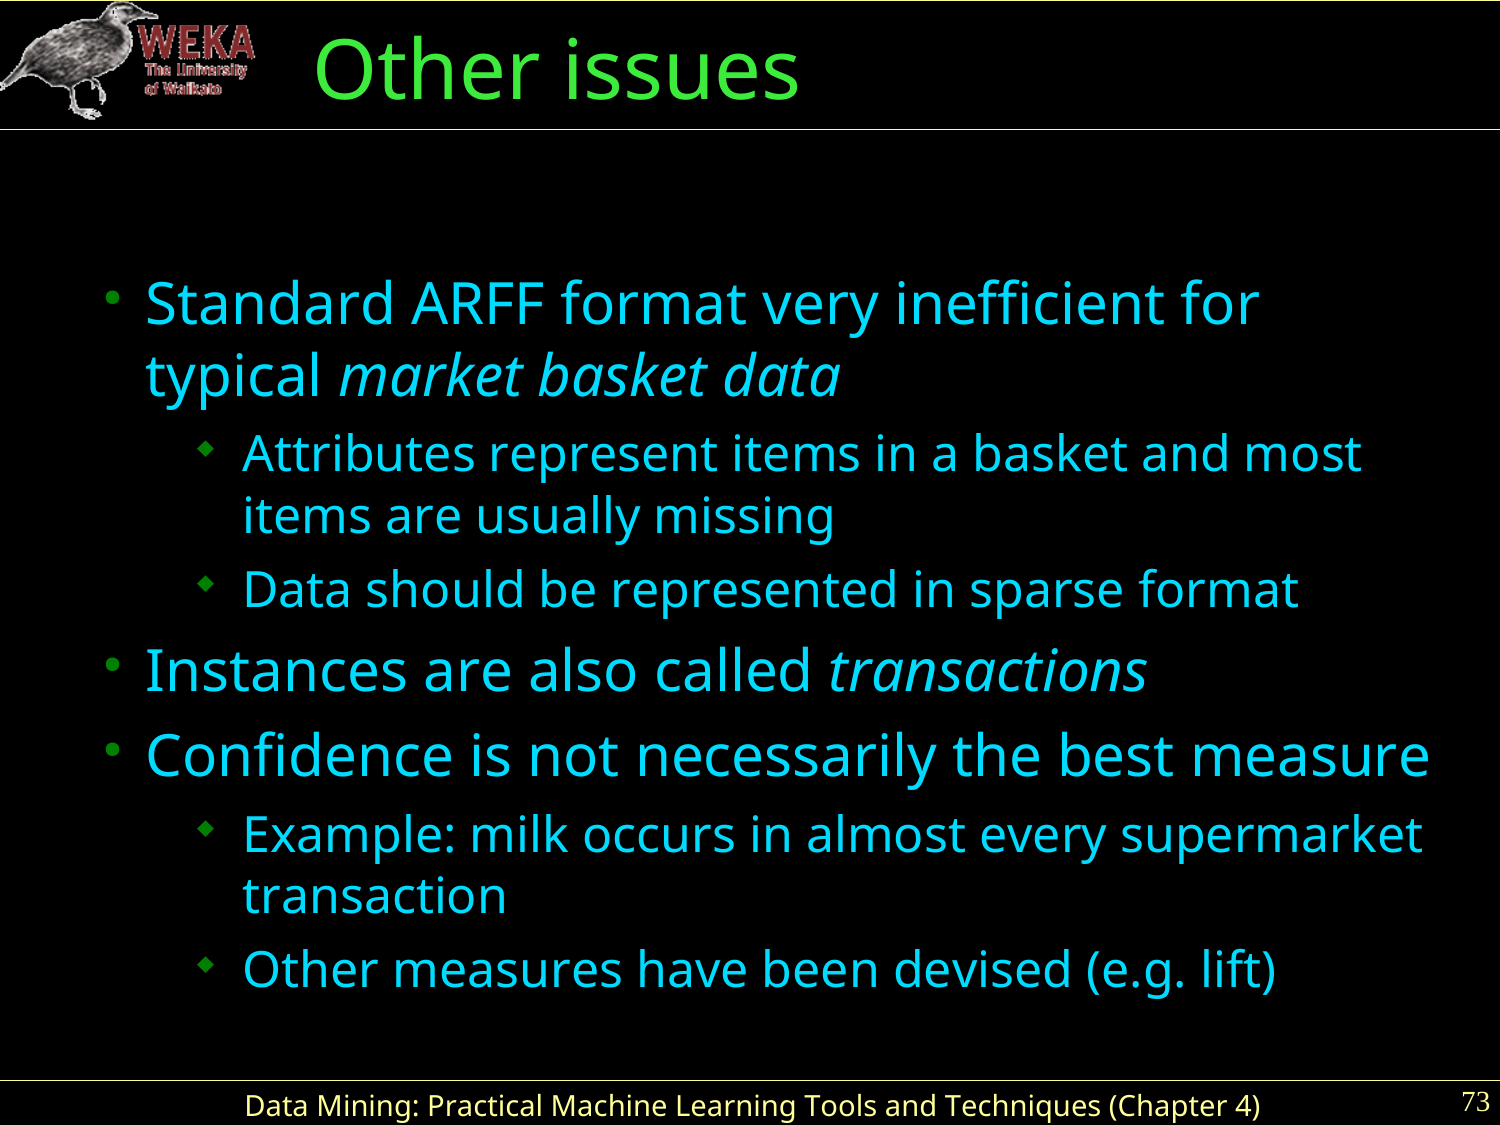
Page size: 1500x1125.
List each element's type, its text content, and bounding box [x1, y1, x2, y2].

text_box Standard ARFF format very inefficient for typical market basket data Attributes represent items in a basket and most items are usually missing Data should be represented in sparse format Instances are also called transactions Confidence is not necessarily the best measure Example: milk occurs in almost every supermarket transaction Other measures have been devised (e.g. lift) [88, 260, 1447, 936]
picture [0, 1, 266, 129]
title Other issues [297, 0, 1500, 148]
